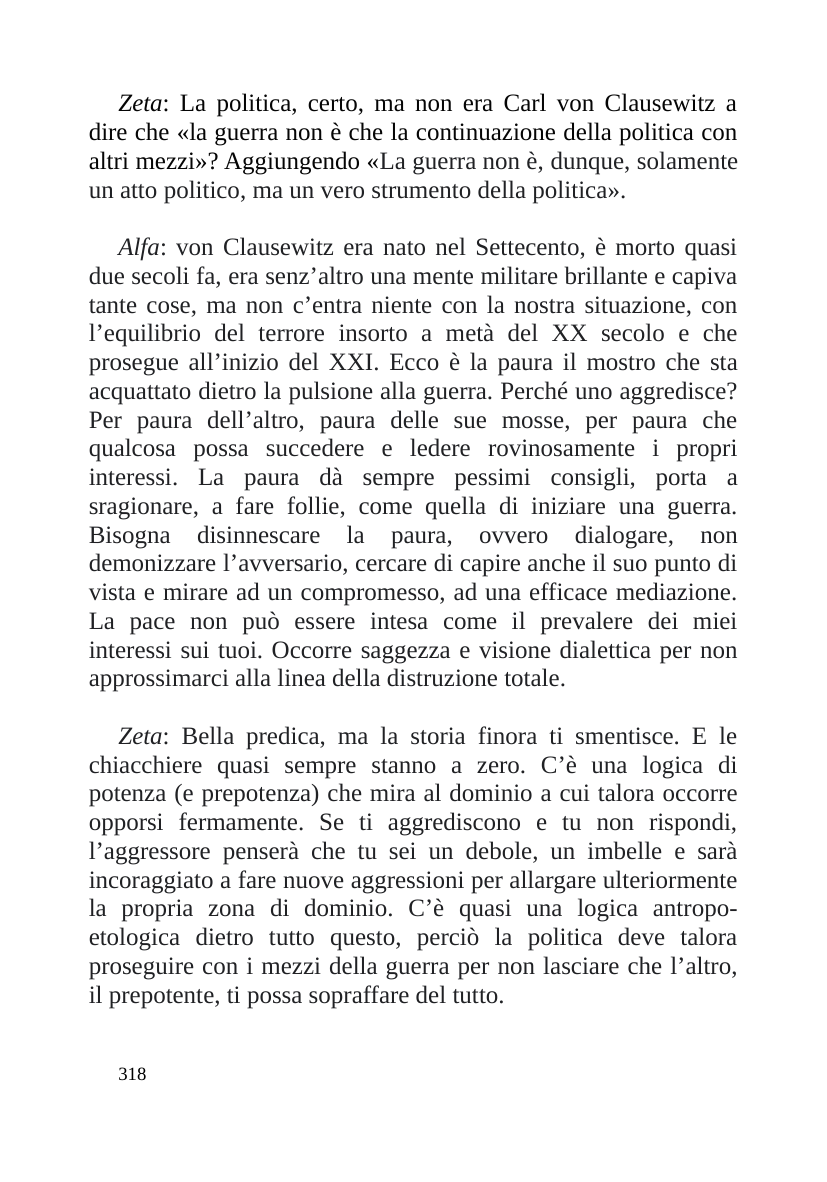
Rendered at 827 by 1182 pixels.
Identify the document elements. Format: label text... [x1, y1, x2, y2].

text Zeta: Bella predica, ma la storia finora ti smentisce. E le chiacchiere quasi sempre stanno a zero. C’è una logica di potenza (e prepotenza) che mira al dominio a cui talora occorre opporsi fermamente. Se ti aggrediscono e tu non rispondi, l’aggressore penserà che tu sei un debole, un imbelle e sarà incoraggiato a fare nuove aggressioni per allargare ulteriormente la propria zona di dominio. C’è quasi una logica antropo-etologica dietro tutto questo, perciò la politica deve talora proseguire con i mezzi della guerra per non lasciare che l’altro, il prepotente, ti possa sopraffare del tutto. [88, 721, 738, 1008]
text Alfa: von Clausewitz era nato nel Settecento, è morto quasi due secoli fa, era senz’altro una mente militare brillante e capiva tante cose, ma non c’entra niente con la nostra situazione, con l’equilibrio del terrore insorto a metà del XX secolo e che prosegue all’inizio del XXI. Ecco è la paura il mostro che sta acquattato dietro la pulsione alla guerra. Perché uno aggredisce? Per paura dell’altro, paura delle sue mosse, per paura che qualcosa possa succedere e ledere rovinosamente i propri interessi. La paura dà sempre pessimi consigli, porta a sragionare, a fare follie, come quella di iniziare una guerra. Bisogna disinnescare la paura, ovvero dialogare, non demonizzare l’avversario, cercare di capire anche il suo punto di vista e mirare ad un compromesso, ad una efficace mediazione. La pace non può essere intesa come il prevalere dei miei interessi sui tuoi. Occorre saggezza e visione dialettica per non approssimarci alla linea della distruzione totale. [88, 232, 738, 692]
text Zeta: La politica, certo, ma non era Carl von Clausewitz a dire che «la guerra non è che la continuazione della politica con altri mezzi»? Aggiungendo «La guerra non è, dunque, solamente un atto politico, ma un vero strumento della politica». [88, 88, 738, 203]
